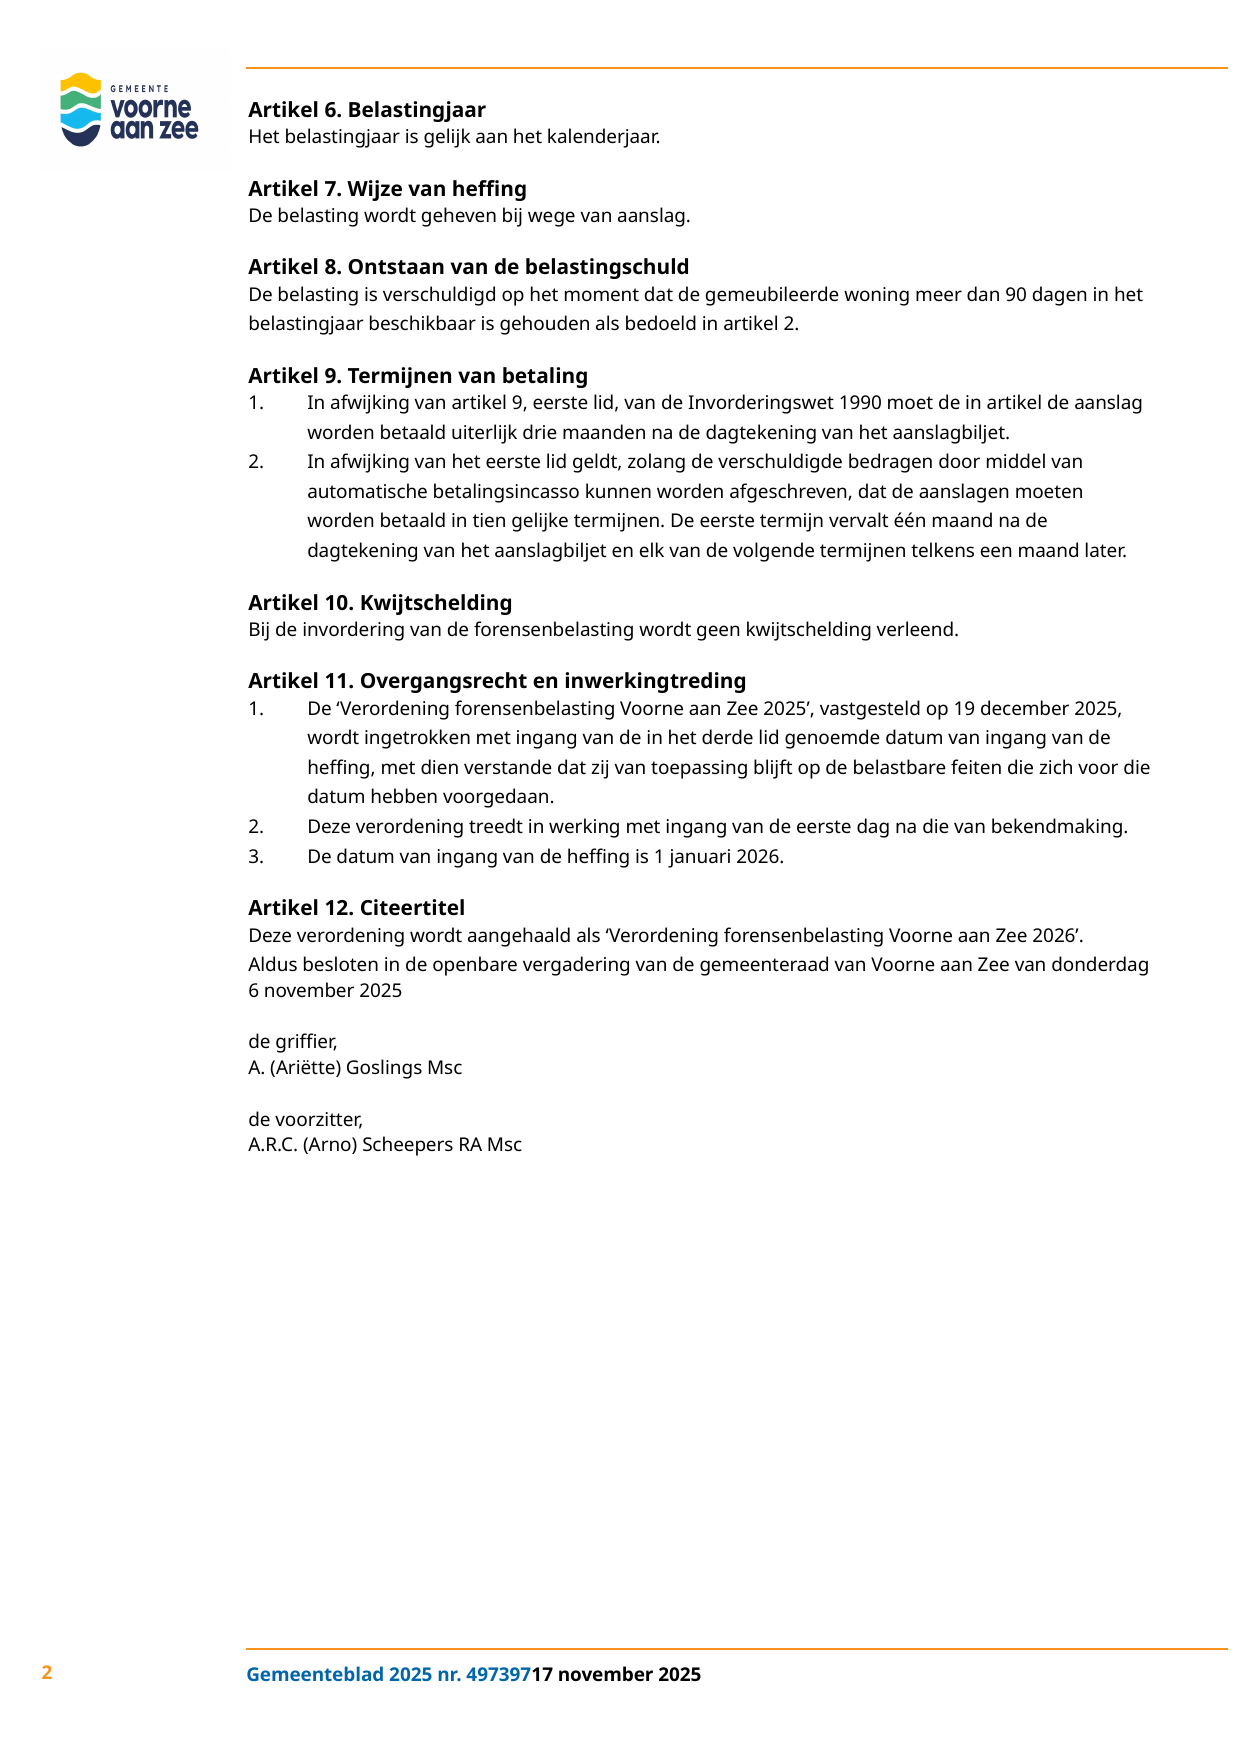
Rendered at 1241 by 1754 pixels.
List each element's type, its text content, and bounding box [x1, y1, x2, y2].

text de griffier, [248, 1028, 1152, 1054]
text de voorzitter, [248, 1106, 1152, 1131]
list In afwijking van het eerste lid geldt, zolang de verschuldigde bedragen door middel van automatische betalingsincasso kunnen worden afgeschreven, dat de aanslagen moeten worden betaald in tien gelijke termijnen. De eerste termijn vervalt één maand na de dagtekening van het aanslagbiljet en elk van de volgende termijnen telkens een maand later. [248, 448, 1152, 563]
list In afwijking van artikel 9, eerste lid, van de Invorderingswet 1990 moet de in artikel de aanslag worden betaald uiterlijk drie maanden na de dagtekening van het aanslagbiljet. [248, 389, 1152, 445]
text Aldus besloten in de openbare vergadering van de gemeenteraad van Voorne aan Zee van donderdag 6 november 2025 [248, 951, 1152, 1003]
text De belasting is verschuldigd op het moment dat de gemeubileerde woning meer dan 90 dagen in het belastingjaar beschikbaar is gehouden als bedoeld in artikel 2. [248, 281, 1152, 336]
text A. (Ariëtte) Goslings Msc [248, 1054, 1152, 1080]
list De datum van ingang van de heffing is 1 januari 2026. [248, 843, 1152, 869]
text Bij de invordering van de forensenbelasting wordt geen kwijtschelding verleend. [248, 616, 1152, 642]
text Artikel 8. Ontstaan van de belastingschuld [248, 252, 1152, 281]
text Het belastingjaar is gelijk aan het kalenderjaar. [248, 123, 1152, 149]
text Artikel 11. Overgangsrecht en inwerkingtreding [248, 667, 1152, 695]
text Artikel 7. Wijze van heffing [248, 174, 1152, 202]
text Artikel 12. Citeertitel [248, 893, 1152, 922]
text Artikel 10. Kwijtschelding [248, 588, 1152, 616]
picture [41, 47, 231, 172]
text De belasting wordt geheven bij wege van aanslag. [248, 202, 1152, 228]
text Artikel 9. Termijnen van betaling [248, 361, 1152, 389]
text Artikel 6. Belastingjaar [248, 95, 1152, 123]
list De ‘Verordening forensenbelasting Voorne aan Zee 2025’, vastgesteld op 19 december 2025, wordt ingetrokken met ingang van de in het derde lid genoemde datum van ingang van de heffing, met dien verstande dat zij van toepassing blijft op de belastbare feiten die zich voor die datum hebben voorgedaan. [248, 695, 1152, 809]
text A.R.C. (Arno) Scheepers RA Msc [248, 1131, 1152, 1157]
text Deze verordening wordt aangehaald als ‘Verordening forensenbelasting Voorne aan Zee 2026’. [248, 922, 1152, 947]
list Deze verordening treedt in werking met ingang van de eerste dag na die van bekendmaking. [248, 813, 1152, 839]
